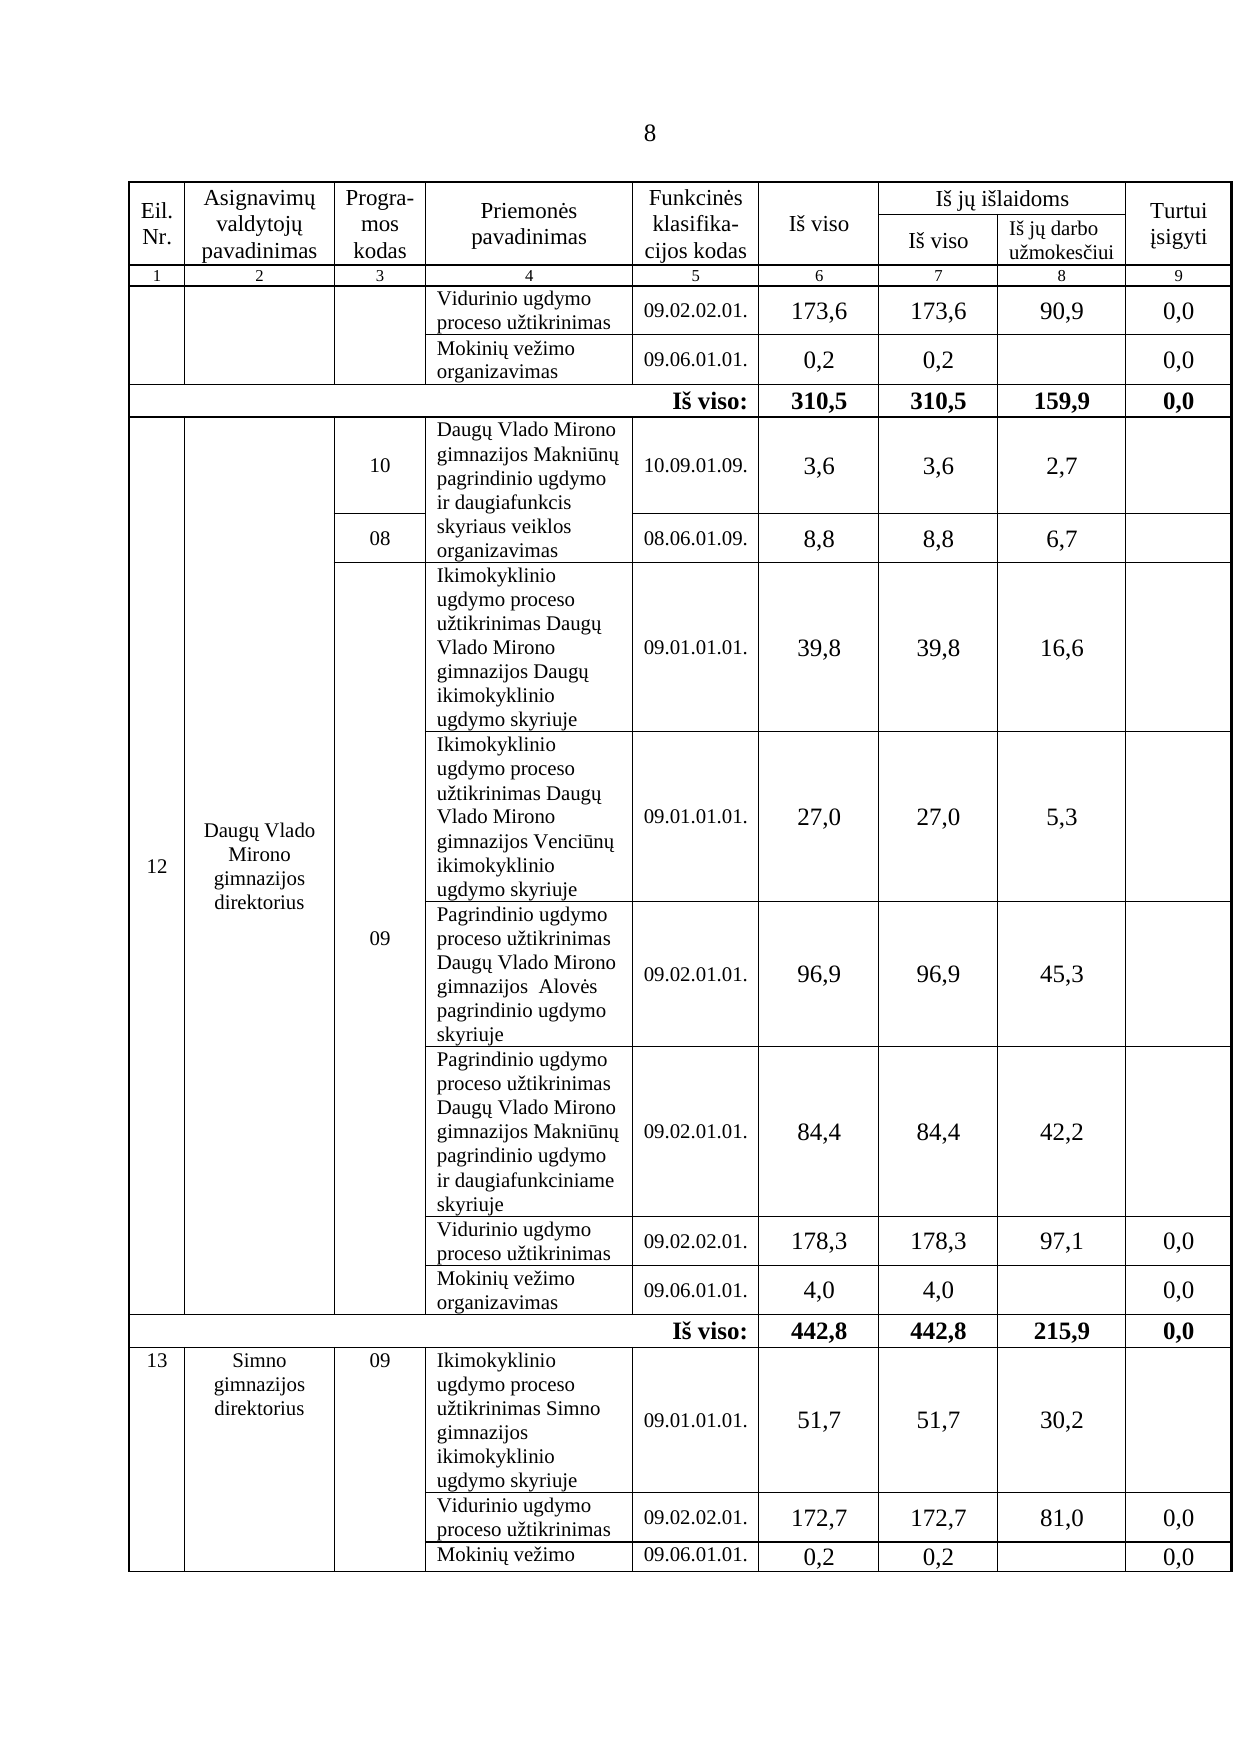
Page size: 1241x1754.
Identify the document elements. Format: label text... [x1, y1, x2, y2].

table_cell 172,7 [759, 1493, 878, 1541]
table_cell 9 [1126, 266, 1230, 285]
table_cell 2,7 [998, 418, 1125, 513]
table_cell 0,0 [1126, 1543, 1230, 1571]
table_cell 159,9 [998, 385, 1125, 416]
table_cell 8,8 [759, 514, 878, 562]
table_header Priemonės pavadinimas [426, 183, 632, 264]
table_cell 09.02.02.01. [633, 1493, 758, 1541]
table_header Progra-mos kodas [335, 183, 425, 264]
table_cell 09.02.01.01. [633, 902, 758, 1046]
table_cell 51,7 [759, 1348, 878, 1492]
table_cell [998, 335, 1125, 383]
table_cell 45,3 [998, 902, 1125, 1046]
table_cell 3,6 [879, 418, 997, 513]
table_cell 42,2 [998, 1047, 1125, 1216]
table_cell 84,4 [759, 1047, 878, 1216]
table_cell 1 [130, 266, 184, 285]
table_cell 51,7 [879, 1348, 997, 1492]
table_cell 442,8 [879, 1315, 997, 1347]
table_cell 39,8 [759, 563, 878, 731]
table_cell 09 [335, 1348, 425, 1571]
table_cell Vidurinio ugdymo proceso užtikrinimas [426, 287, 632, 334]
table_cell Iš viso: [130, 1315, 758, 1347]
table_cell [998, 1543, 1125, 1571]
table_cell 0,0 [1126, 1315, 1230, 1347]
table_cell 0,2 [879, 1543, 997, 1571]
table_cell 09.06.01.01. [633, 1543, 758, 1571]
table_cell 30,2 [998, 1348, 1125, 1492]
table_cell Ikimokyklinio ugdymo proceso užtikrinimas Simno gimnazijos ikimokyklinio ugdymo skyriuje [426, 1348, 632, 1492]
table_cell 8 [998, 266, 1125, 285]
table_header Asignavimų valdytojų pavadinimas [185, 183, 334, 264]
table_cell [1126, 1348, 1230, 1492]
table_cell Vidurinio ugdymo proceso užtikrinimas [426, 1493, 632, 1541]
table_header Iš viso [759, 183, 878, 264]
table_cell 09.01.01.01. [633, 563, 758, 731]
table_cell [1126, 902, 1230, 1046]
table_cell 12 [130, 418, 184, 1314]
table_cell 5 [633, 266, 758, 285]
table_cell 96,9 [879, 902, 997, 1046]
table_cell 27,0 [759, 732, 878, 901]
table_cell 0,0 [1126, 287, 1230, 334]
table_cell Daugų Vlado Mirono gimnazijos direktorius [185, 418, 334, 1314]
table_cell 09.06.01.01. [633, 1266, 758, 1314]
table_cell Pagrindinio ugdymo proceso užtikrinimas Daugų Vlado Mirono gimnazijos Alovės pagrindinio ugdymo skyriuje [426, 902, 632, 1046]
table_cell 310,5 [879, 385, 997, 416]
table_cell 0,0 [1126, 1493, 1230, 1541]
table_cell 97,1 [998, 1217, 1125, 1265]
table_cell 173,6 [879, 287, 997, 334]
table_cell Ikimokyklinio ugdymo proceso užtikrinimas Daugų Vlado Mirono gimnazijos Daugų ikimokyklinio ugdymo skyriuje [426, 563, 632, 731]
table_cell 0,2 [759, 1543, 878, 1571]
table_cell 0,0 [1126, 1266, 1230, 1314]
table_cell 4 [426, 266, 632, 285]
table_cell [1126, 418, 1230, 513]
table_cell 09.02.02.01. [633, 1217, 758, 1265]
table_cell 81,0 [998, 1493, 1125, 1541]
table_cell Mokinių vežimo organizavimas [426, 1266, 632, 1314]
table_cell 10.09.01.09. [633, 418, 758, 513]
table_cell [1126, 514, 1230, 562]
table_cell 08.06.01.09. [633, 514, 758, 562]
table_header Turtui įsigyti [1126, 183, 1230, 264]
table_cell 442,8 [759, 1315, 878, 1347]
table_cell 4,0 [879, 1266, 997, 1314]
table_cell 178,3 [879, 1217, 997, 1265]
table_cell 84,4 [879, 1047, 997, 1216]
table_cell 6 [759, 266, 878, 285]
table_cell 10 [335, 418, 425, 513]
table_cell [185, 287, 334, 383]
table_cell 09.02.02.01. [633, 287, 758, 334]
table_cell [998, 1266, 1125, 1314]
table_cell 09.02.01.01. [633, 1047, 758, 1216]
table_cell Pagrindinio ugdymo proceso užtikrinimas Daugų Vlado Mirono gimnazijos Makniūnų pagrindinio ugdymo ir daugiafunkciniame skyriuje [426, 1047, 632, 1216]
table_cell 96,9 [759, 902, 878, 1046]
table_cell 7 [879, 266, 997, 285]
table_cell 08 [335, 514, 425, 562]
table_cell 215,9 [998, 1315, 1125, 1347]
table_cell 8,8 [879, 514, 997, 562]
table_cell 90,9 [998, 287, 1125, 334]
table_cell Simno gimnazijos direktorius [185, 1348, 334, 1571]
table_cell 0,0 [1126, 335, 1230, 383]
table_cell 16,6 [998, 563, 1125, 731]
table_cell 09 [335, 563, 425, 1314]
table_cell [1126, 1047, 1230, 1216]
table_cell 172,7 [879, 1493, 997, 1541]
table_cell Iš viso [879, 215, 997, 264]
table_cell 178,3 [759, 1217, 878, 1265]
table_cell 3 [335, 266, 425, 285]
table_cell Iš jų darbo užmokesčiui [998, 215, 1125, 264]
table_header Iš jų išlaidoms [879, 183, 1125, 214]
table_header Eil. Nr. [130, 183, 184, 264]
table_cell [1126, 732, 1230, 901]
table_header Funkcinės klasifika-cijos kodas [633, 183, 758, 264]
table_cell 3,6 [759, 418, 878, 513]
table_cell Mokinių vežimo organizavimas [426, 335, 632, 383]
table_cell Ikimokyklinio ugdymo proceso užtikrinimas Daugų Vlado Mirono gimnazijos Venciūnų ikimokyklinio ugdymo skyriuje [426, 732, 632, 901]
table_cell [335, 287, 425, 383]
table_cell 09.06.01.01. [633, 335, 758, 383]
table_cell 0,0 [1126, 385, 1230, 416]
table_cell 173,6 [759, 287, 878, 334]
table_cell Iš viso: [130, 385, 758, 416]
table_cell 0,2 [879, 335, 997, 383]
table_cell [1126, 563, 1230, 731]
table_cell 4,0 [759, 1266, 878, 1314]
table_cell 6,7 [998, 514, 1125, 562]
table_cell 09.01.01.01. [633, 732, 758, 901]
table_cell 27,0 [879, 732, 997, 901]
table_cell 13 [130, 1348, 184, 1571]
table_cell 09.01.01.01. [633, 1348, 758, 1492]
table_cell Vidurinio ugdymo proceso užtikrinimas [426, 1217, 632, 1265]
table_cell 0,2 [759, 335, 878, 383]
table_cell 5,3 [998, 732, 1125, 901]
table_cell 39,8 [879, 563, 997, 731]
table_cell Daugų Vlado Mirono gimnazijos Makniūnų pagrindinio ugdymo ir daugiafunkcis skyriaus veiklos organizavimas [426, 418, 632, 562]
table_cell 310,5 [759, 385, 878, 416]
table_cell 2 [185, 266, 334, 285]
table_cell Mokinių vežimo [426, 1543, 632, 1571]
table_cell 0,0 [1126, 1217, 1230, 1265]
table_cell [130, 287, 184, 383]
